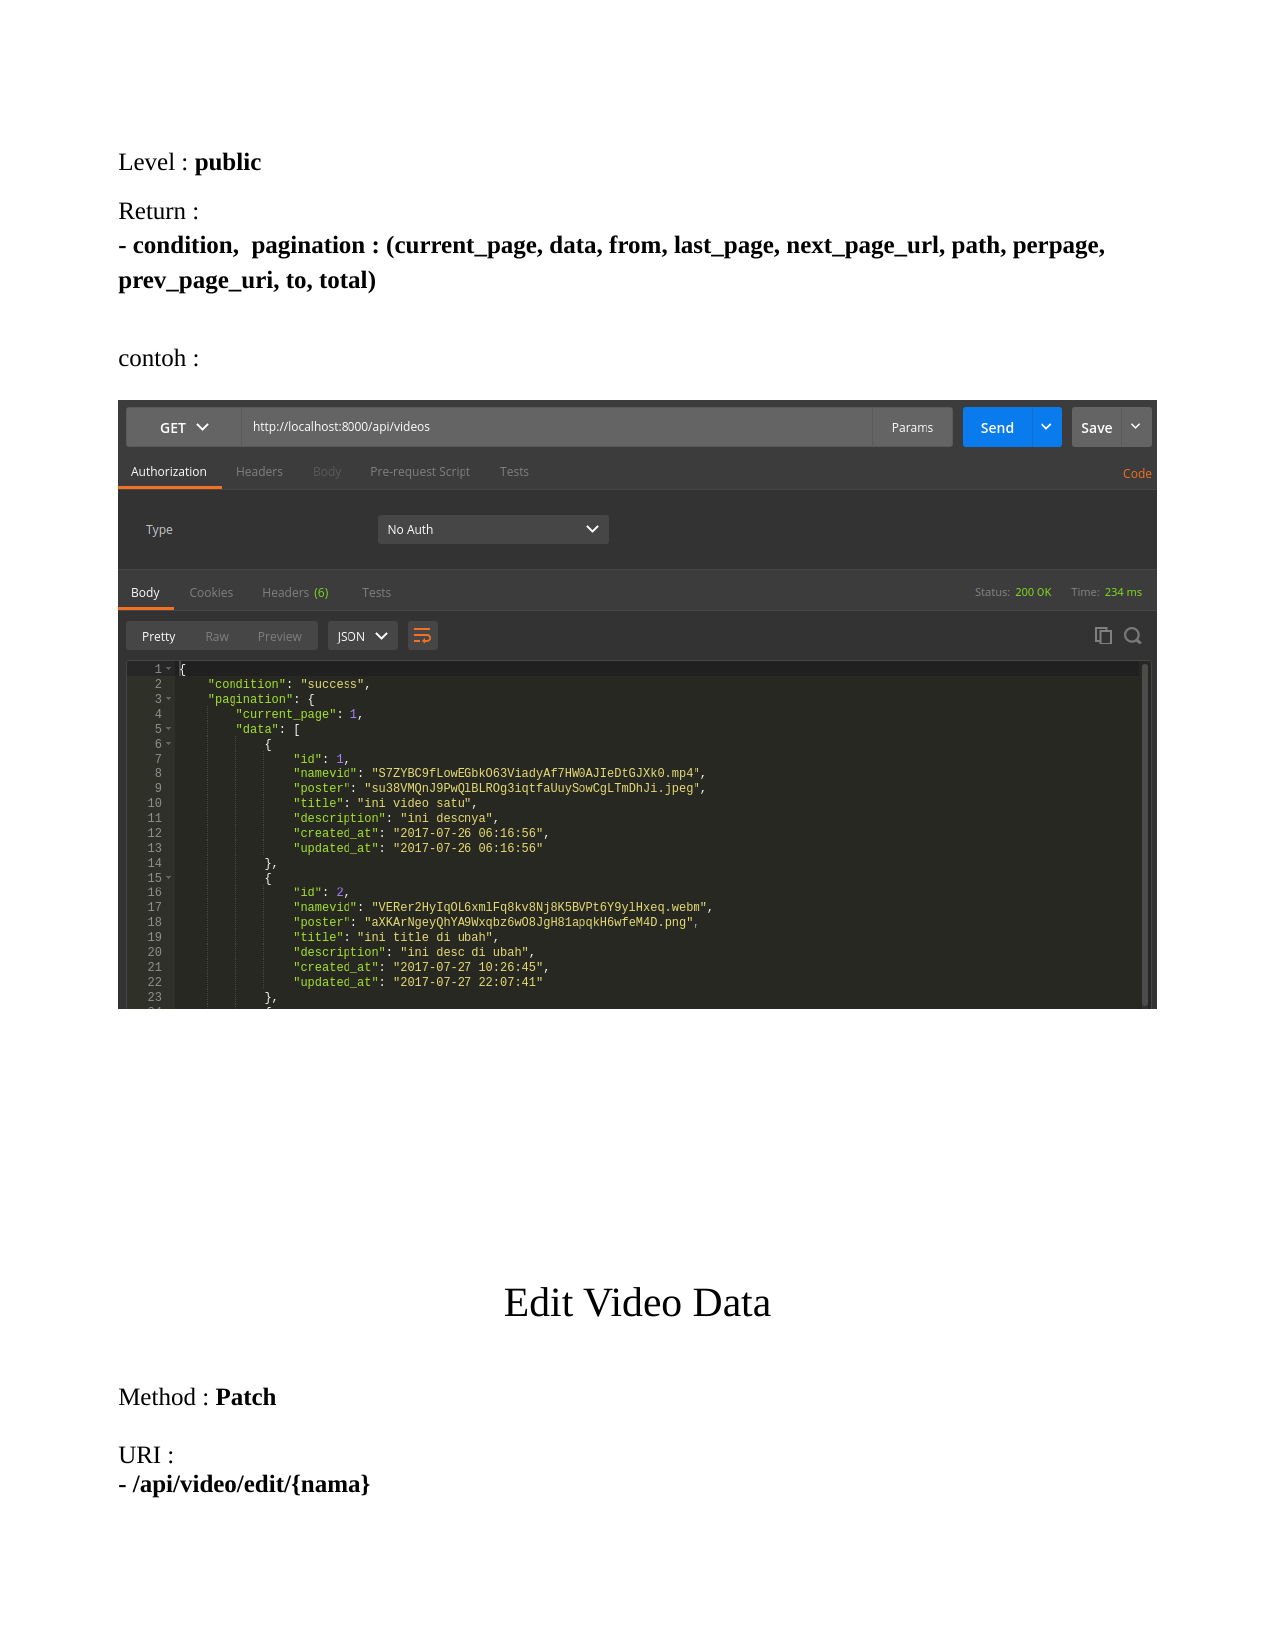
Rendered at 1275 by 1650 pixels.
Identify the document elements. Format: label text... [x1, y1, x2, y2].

text Return : - condition, pagination : (current_page, data, from, last_page, next_page_url, path, perpage, prev_page_uri, to, total) [118, 196, 1157, 294]
text Level : public [118, 147, 1157, 176]
text contoh : [118, 343, 1157, 371]
text Method : Patch [118, 1382, 1157, 1411]
picture [118, 400, 1157, 1009]
text Edit Video Data [118, 1277, 1157, 1325]
text URI : [118, 1440, 1157, 1469]
text - /api/video/edit/{nama} [118, 1469, 1157, 1497]
